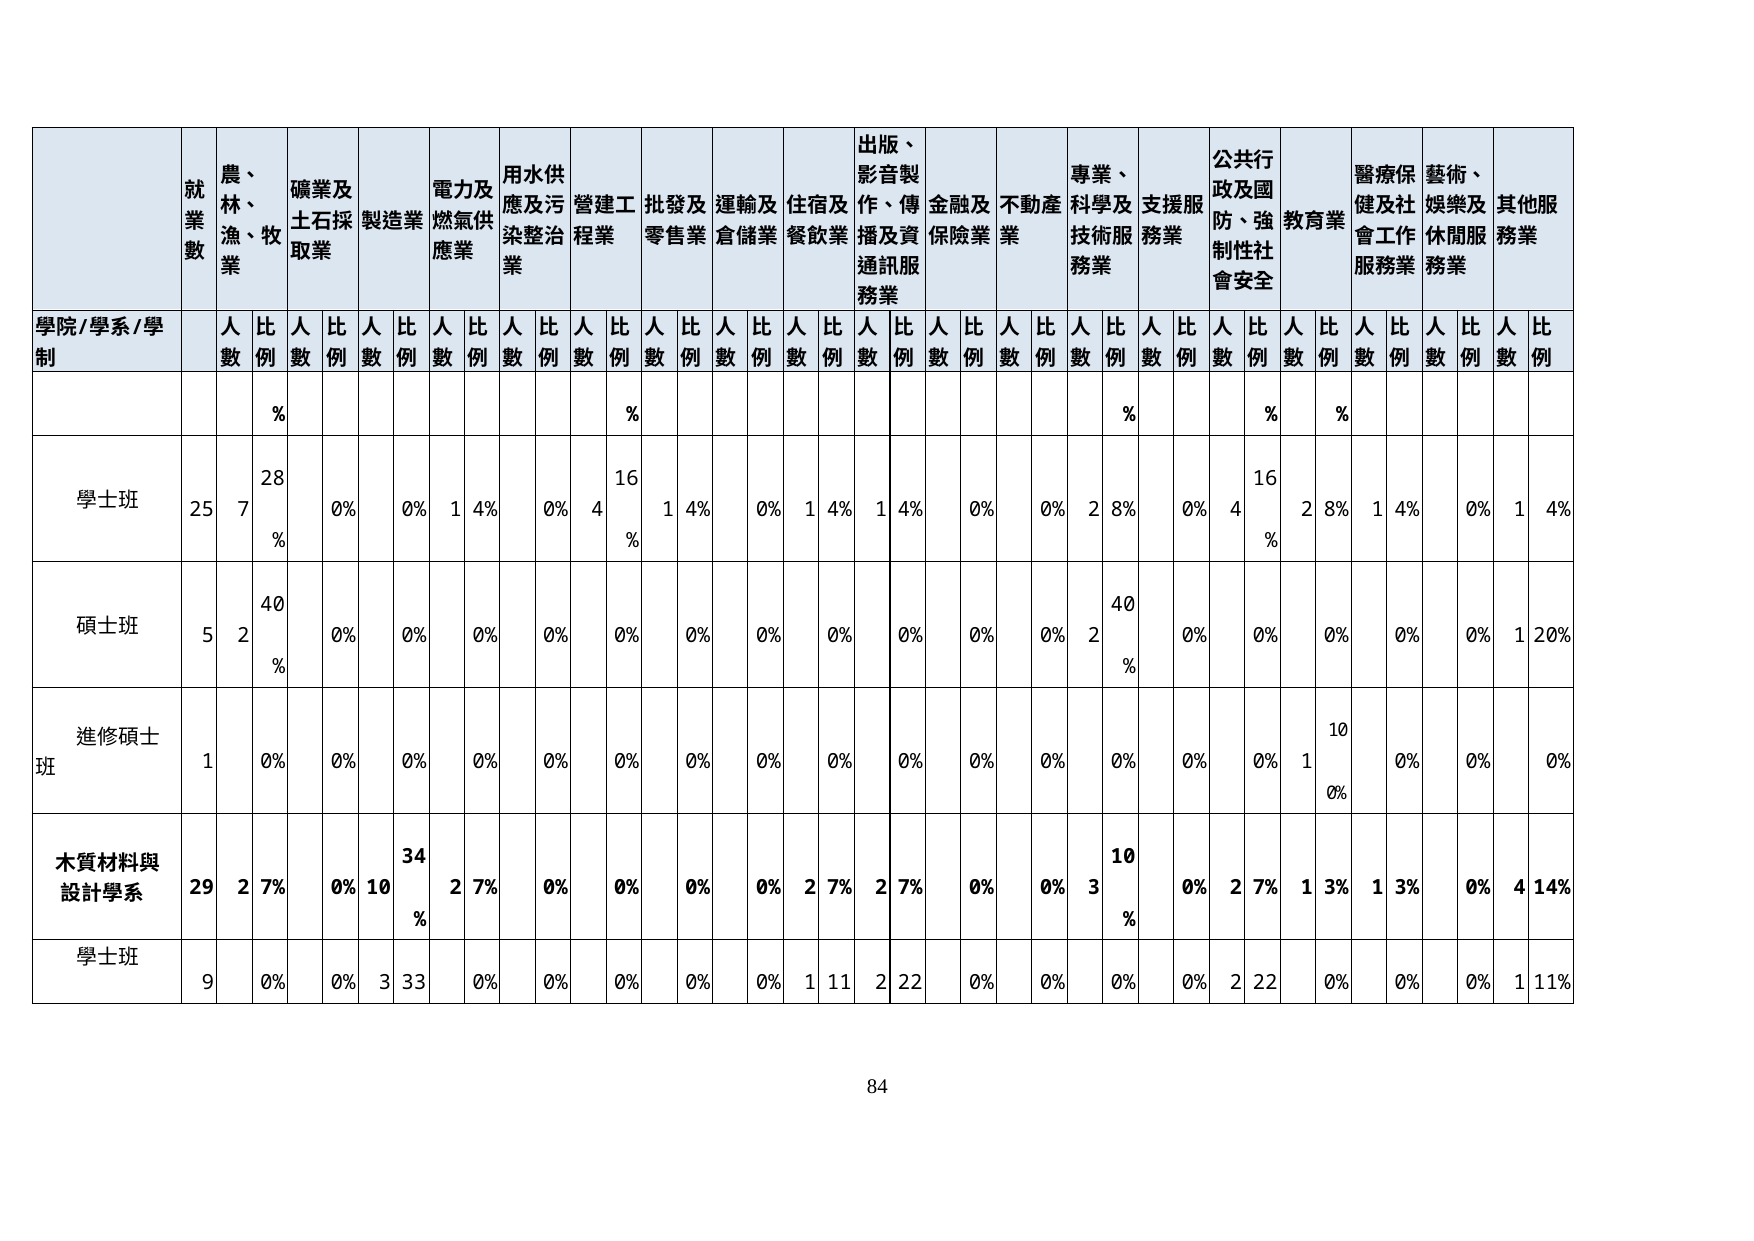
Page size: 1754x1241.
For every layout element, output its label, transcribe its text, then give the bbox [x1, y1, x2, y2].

table_cell [217, 940, 252, 1002]
table_cell [1139, 940, 1173, 1002]
table_cell 0% [394, 436, 429, 561]
table_cell 比例 [1458, 311, 1493, 371]
table_cell 40% [1103, 562, 1138, 687]
table_cell 比例 [1174, 311, 1209, 371]
table_header 就業數 [182, 128, 216, 309]
table_cell 2 [1281, 436, 1315, 561]
table_cell [642, 940, 677, 1002]
table_cell [217, 372, 252, 435]
table_cell 2 [1210, 814, 1244, 939]
table_cell 比例 [748, 311, 783, 371]
table_cell 0% [748, 940, 783, 1002]
table_cell 2 [784, 814, 818, 939]
table_cell % [607, 372, 641, 435]
table_cell [571, 372, 606, 435]
table_cell 0% [1316, 562, 1351, 687]
table_cell 0% [748, 436, 783, 561]
table_header 公共行政及國防、強制性社會安全 [1210, 128, 1280, 309]
table_cell 比例 [1032, 311, 1067, 371]
table_cell [1423, 436, 1457, 561]
table_cell 0% [1387, 940, 1422, 1002]
table_cell 3 [1068, 814, 1102, 939]
table_cell [1068, 688, 1102, 813]
table_cell 比例 [1387, 311, 1422, 371]
table_cell [182, 372, 216, 435]
table_cell 2 [1068, 562, 1102, 687]
table_header 批發及零售業 [642, 128, 712, 309]
table_cell 33 [394, 940, 429, 1002]
table_cell [323, 372, 358, 435]
table_cell [500, 940, 535, 1002]
table_cell 人數 [1068, 311, 1102, 371]
table_cell 1 [1281, 814, 1315, 939]
table_cell 0% [1245, 688, 1280, 813]
table_cell [33, 372, 181, 435]
table_cell 木質材料與設計學系 [33, 814, 181, 939]
table_cell 1 [1352, 436, 1386, 561]
table_cell 0% [1529, 688, 1573, 813]
table_cell [1423, 562, 1457, 687]
table_cell [500, 436, 535, 561]
table_cell [1458, 372, 1493, 435]
table_cell [1139, 688, 1173, 813]
table_cell 人數 [784, 311, 818, 371]
table_cell 7 [217, 436, 252, 561]
table_cell % [1103, 372, 1138, 435]
table_cell [784, 688, 818, 813]
table_cell 0% [1174, 940, 1209, 1002]
table_cell 0% [323, 688, 358, 813]
table_cell [1529, 372, 1573, 435]
table_cell 22 [1245, 940, 1280, 1002]
table_cell 人數 [500, 311, 535, 371]
table_cell [1352, 372, 1386, 435]
table_cell [926, 688, 960, 813]
table_cell 人數 [1210, 311, 1244, 371]
table_cell [1174, 372, 1209, 435]
table_cell 人數 [1139, 311, 1173, 371]
table_cell 1 [430, 436, 464, 561]
table_cell 0% [1458, 436, 1493, 561]
table_cell 0% [323, 436, 358, 561]
table_cell % [253, 372, 287, 435]
table_cell [571, 940, 606, 1002]
table_header 農、林、漁、牧業 [217, 128, 287, 309]
table_cell [500, 372, 535, 435]
table_cell 0% [1174, 436, 1209, 561]
table_cell [288, 436, 322, 561]
table_cell 人數 [359, 311, 393, 371]
table_cell [288, 688, 322, 813]
table_cell [1387, 372, 1422, 435]
table_cell 4% [465, 436, 499, 561]
table_cell [997, 940, 1031, 1002]
table_cell 10% [1103, 814, 1138, 939]
table_cell 0% [465, 688, 499, 813]
table_cell [288, 940, 322, 1002]
table_cell [678, 372, 712, 435]
table_cell [819, 372, 854, 435]
table_cell 0% [891, 562, 925, 687]
table_cell [1210, 562, 1244, 687]
table_cell 0% [323, 814, 358, 939]
table_cell 14% [1529, 814, 1573, 939]
table_cell 3% [1387, 814, 1422, 939]
table_cell 4% [1529, 436, 1573, 561]
table_cell 比例 [819, 311, 854, 371]
table_cell 0% [1032, 814, 1067, 939]
table_cell 0% [819, 688, 854, 813]
table_header 運輸及倉儲業 [713, 128, 783, 309]
table_cell 比例 [1529, 311, 1573, 371]
table_cell 0% [607, 814, 641, 939]
table_cell 0% [323, 562, 358, 687]
table_cell 25 [182, 436, 216, 561]
table_cell 人數 [1423, 311, 1457, 371]
table_cell 人數 [997, 311, 1031, 371]
table_cell 7% [891, 814, 925, 939]
table_cell 0% [1174, 562, 1209, 687]
table_cell 8% [1103, 436, 1138, 561]
table_cell [926, 940, 960, 1002]
table_cell [713, 940, 747, 1002]
table_cell 29 [182, 814, 216, 939]
table_cell [1423, 940, 1457, 1002]
table_cell [926, 814, 960, 939]
table_cell 0% [536, 814, 570, 939]
table_cell [997, 688, 1031, 813]
table_cell [430, 372, 464, 435]
table_cell [1139, 372, 1173, 435]
table_cell 7% [465, 814, 499, 939]
table_cell [1352, 562, 1386, 687]
table_cell [571, 688, 606, 813]
table_cell 比例 [891, 311, 925, 371]
table_cell [571, 562, 606, 687]
table_cell 比例 [465, 311, 499, 371]
table_cell 4% [1387, 436, 1422, 561]
table_cell 0% [607, 562, 641, 687]
table_cell 3 [359, 940, 393, 1002]
table_cell 0% [536, 436, 570, 561]
table_cell [1068, 940, 1102, 1002]
table_cell [713, 436, 747, 561]
table_cell [1281, 562, 1315, 687]
table_cell [1352, 688, 1386, 813]
table_cell [997, 436, 1031, 561]
table_cell [394, 372, 429, 435]
table_cell [926, 562, 960, 687]
table_cell [1210, 688, 1244, 813]
table_cell [926, 372, 960, 435]
table_cell % [1245, 372, 1280, 435]
table_cell 2 [217, 562, 252, 687]
table_cell 0% [1032, 562, 1067, 687]
table_cell 比例 [1245, 311, 1280, 371]
table_cell 0% [1103, 940, 1138, 1002]
table_header 支援服務業 [1139, 128, 1209, 309]
table_cell [430, 940, 464, 1002]
table_header 醫療保健及社會工作服務業 [1352, 128, 1422, 309]
table_cell [1032, 372, 1067, 435]
table_cell [1423, 688, 1457, 813]
table_cell [500, 688, 535, 813]
table_cell 1 [1281, 688, 1315, 813]
table_header 專業、科學及技術服務業 [1068, 128, 1138, 309]
table_cell 2 [1210, 940, 1244, 1002]
table_header [33, 128, 181, 309]
table_cell 28% [253, 436, 287, 561]
table_cell 0% [253, 940, 287, 1002]
table_cell 11% [1529, 940, 1573, 1002]
table_cell 0% [961, 562, 996, 687]
table_cell [784, 372, 818, 435]
table_cell 0% [1316, 940, 1351, 1002]
table_cell [926, 436, 960, 561]
table_cell 人數 [926, 311, 960, 371]
table_cell 20% [1529, 562, 1573, 687]
table_cell 11 [819, 940, 854, 1002]
table_header 金融及保險業 [926, 128, 996, 309]
table_cell 2 [217, 814, 252, 939]
table_cell 0% [1032, 436, 1067, 561]
table_cell 人數 [642, 311, 677, 371]
table_cell [642, 562, 677, 687]
table_cell [1139, 436, 1173, 561]
table_cell 比例 [678, 311, 712, 371]
table_cell 0% [1458, 562, 1493, 687]
table_cell 8% [1316, 436, 1351, 561]
table_cell 7% [253, 814, 287, 939]
table_cell 1 [784, 436, 818, 561]
table_cell 學院/學系/學制 [33, 311, 181, 371]
table_cell 1 [855, 436, 889, 561]
table_cell 比例 [1316, 311, 1351, 371]
table_cell 5 [182, 562, 216, 687]
table_cell [288, 814, 322, 939]
table_cell 7% [1245, 814, 1280, 939]
table_cell 0% [961, 436, 996, 561]
table_cell 比例 [253, 311, 287, 371]
table_header 製造業 [359, 128, 429, 309]
table_cell 0% [607, 940, 641, 1002]
table_cell 1 [1494, 436, 1528, 561]
table_cell 0% [1458, 688, 1493, 813]
table_cell [997, 372, 1031, 435]
table_cell 比例 [394, 311, 429, 371]
table_header 不動產業 [997, 128, 1067, 309]
table_cell [855, 372, 889, 435]
table_cell 人數 [1352, 311, 1386, 371]
table_cell 0% [748, 688, 783, 813]
table_cell 0% [394, 688, 429, 813]
table_cell [359, 436, 393, 561]
table_cell 人數 [855, 311, 889, 371]
table_cell 1 [642, 436, 677, 561]
table_cell [1281, 940, 1315, 1002]
table_cell 0% [1458, 814, 1493, 939]
table_cell [748, 372, 783, 435]
table_cell 人數 [288, 311, 322, 371]
table_cell 0% [465, 562, 499, 687]
table_cell 16% [1245, 436, 1280, 561]
table_cell 4 [1494, 814, 1528, 939]
table_cell 人數 [713, 311, 747, 371]
table_cell 1 [1494, 940, 1528, 1002]
table_cell 進修碩士班 [33, 688, 181, 813]
table_header 藝術、娛樂及休閒服務業 [1423, 128, 1493, 309]
table_cell 4 [571, 436, 606, 561]
table_cell 學士班 [33, 436, 181, 561]
table_cell 22 [891, 940, 925, 1002]
table_header 出版、影音製作、傳播及資通訊服務業 [855, 128, 925, 309]
table_cell 1 [1352, 814, 1386, 939]
table_cell [713, 814, 747, 939]
table_cell [855, 688, 889, 813]
table_cell [182, 311, 216, 371]
table_cell [891, 372, 925, 435]
table_cell [359, 372, 393, 435]
table_cell [642, 372, 677, 435]
table_cell 1 [784, 940, 818, 1002]
table_header 電力及燃氣供應業 [430, 128, 499, 309]
table_cell 16% [607, 436, 641, 561]
table_cell 2 [430, 814, 464, 939]
table_header 營建工程業 [571, 128, 641, 309]
table_cell 0% [607, 688, 641, 813]
table_cell 1 [182, 688, 216, 813]
table_cell 0% [1458, 940, 1493, 1002]
table_cell 0% [1387, 562, 1422, 687]
table_cell [1139, 814, 1173, 939]
table_cell [1352, 940, 1386, 1002]
table_cell [430, 688, 464, 813]
table_cell 比例 [961, 311, 996, 371]
table_cell 0% [678, 688, 712, 813]
table_header 用水供應及污染整治業 [500, 128, 570, 309]
table_cell [642, 814, 677, 939]
table_cell [430, 562, 464, 687]
table_header 礦業及土石採取業 [288, 128, 358, 309]
table_cell 人數 [1281, 311, 1315, 371]
table_cell 3% [1316, 814, 1351, 939]
table_cell 0% [536, 562, 570, 687]
table_cell 0% [536, 940, 570, 1002]
table_cell [713, 372, 747, 435]
table_cell 0% [465, 940, 499, 1002]
table_cell [1139, 562, 1173, 687]
table_cell [1494, 688, 1528, 813]
table_cell 學士班 [33, 940, 181, 1002]
table_cell 4% [891, 436, 925, 561]
table_cell [288, 562, 322, 687]
table_cell 0% [748, 562, 783, 687]
table_cell 0% [1387, 688, 1422, 813]
table_cell [1281, 372, 1315, 435]
table_cell 1 [1494, 562, 1528, 687]
table_cell 100% [1316, 688, 1351, 813]
table_cell [713, 688, 747, 813]
table_cell 0% [891, 688, 925, 813]
table_cell 比例 [1103, 311, 1138, 371]
table_cell 人數 [430, 311, 464, 371]
table_cell 比例 [536, 311, 570, 371]
table_cell 0% [961, 688, 996, 813]
table_cell [359, 562, 393, 687]
table_cell [1423, 372, 1457, 435]
table_cell 0% [394, 562, 429, 687]
table_cell 2 [855, 940, 889, 1002]
table_cell 0% [748, 814, 783, 939]
table_cell [855, 562, 889, 687]
table_cell [500, 562, 535, 687]
table_cell [500, 814, 535, 939]
table_cell [536, 372, 570, 435]
table_cell 0% [819, 562, 854, 687]
table_cell [1423, 814, 1457, 939]
table_cell [288, 372, 322, 435]
table_cell [465, 372, 499, 435]
table_cell 人數 [217, 311, 252, 371]
table_cell 0% [253, 688, 287, 813]
table_cell [642, 688, 677, 813]
table_cell % [1316, 372, 1351, 435]
table_cell 人數 [1494, 311, 1528, 371]
table_cell 34% [394, 814, 429, 939]
table_cell 0% [1174, 688, 1209, 813]
table_header 其他服務業 [1494, 128, 1573, 309]
table_cell 0% [678, 940, 712, 1002]
table_cell [997, 562, 1031, 687]
table_cell 0% [678, 814, 712, 939]
table_cell 9 [182, 940, 216, 1002]
table_cell 人數 [571, 311, 606, 371]
table_cell [1494, 372, 1528, 435]
table_cell [1068, 372, 1102, 435]
table_cell 0% [1032, 940, 1067, 1002]
table_cell 10 [359, 814, 393, 939]
table_cell [961, 372, 996, 435]
table_cell 0% [678, 562, 712, 687]
table_cell 0% [1032, 688, 1067, 813]
table_cell [217, 688, 252, 813]
table_cell 0% [323, 940, 358, 1002]
table_cell 4% [819, 436, 854, 561]
table_cell 7% [819, 814, 854, 939]
table_cell 比例 [607, 311, 641, 371]
table_cell 0% [536, 688, 570, 813]
table_cell [571, 814, 606, 939]
table_cell [713, 562, 747, 687]
table_cell 4% [678, 436, 712, 561]
table_cell 0% [961, 940, 996, 1002]
table_header 住宿及餐飲業 [784, 128, 854, 309]
table_cell 0% [961, 814, 996, 939]
table_cell 4 [1210, 436, 1244, 561]
table_cell [359, 688, 393, 813]
table_cell 碩士班 [33, 562, 181, 687]
table_cell 0% [1103, 688, 1138, 813]
table_cell 2 [855, 814, 889, 939]
table_cell 比例 [323, 311, 358, 371]
table_cell 0% [1245, 562, 1280, 687]
table_header 教育業 [1281, 128, 1351, 309]
table_cell 0% [1174, 814, 1209, 939]
table_cell 2 [1068, 436, 1102, 561]
table_cell [997, 814, 1031, 939]
table_cell 40% [253, 562, 287, 687]
table_cell [784, 562, 818, 687]
table_cell [1210, 372, 1244, 435]
